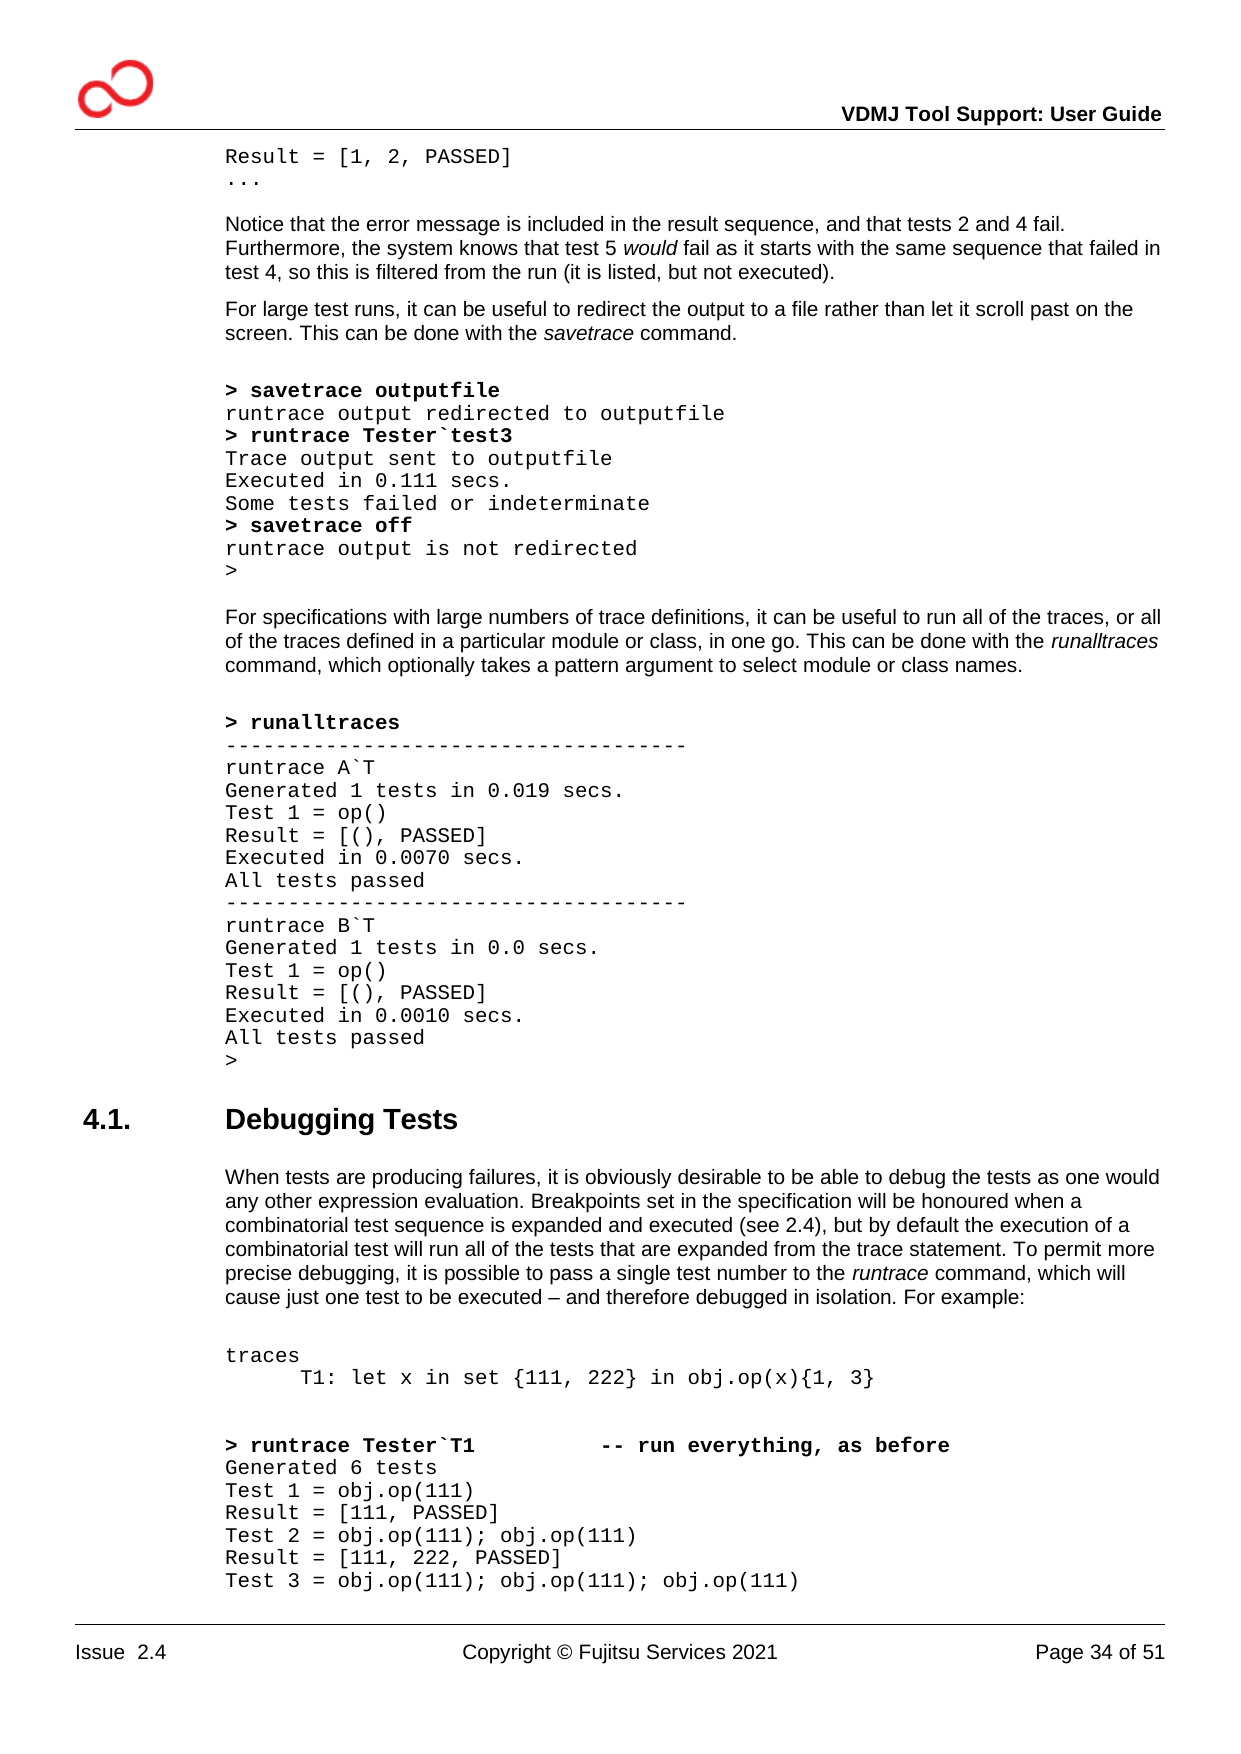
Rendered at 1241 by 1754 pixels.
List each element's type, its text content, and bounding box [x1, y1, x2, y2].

text All tests passed [225, 869, 1165, 892]
subtitle Debugging Tests [75, 1102, 1165, 1135]
text Result = [111, 222, PASSED] [225, 1547, 1165, 1569]
text runtrace A`T [225, 757, 1165, 779]
text > runalltraces [225, 712, 1165, 734]
text Executed in 0.111 secs. [225, 470, 1165, 492]
text ... [225, 168, 1165, 190]
text Executed in 0.0010 secs. [225, 1004, 1165, 1027]
text For large test runs, it can be useful to redirect the output to a file rather than let it scroll past on the screen. This can be done with the savetrace command. [225, 297, 1165, 345]
text Test 1 = obj.op(111) [225, 1479, 1165, 1502]
text Test 3 = obj.op(111); obj.op(111); obj.op(111) [225, 1569, 1165, 1592]
text > runtrace Tester`test3 [225, 425, 1165, 447]
text runtrace output is not redirected [225, 537, 1165, 560]
text Generated 6 tests [225, 1457, 1165, 1479]
text T1: let x in set {111, 222} in obj.op(x){1, 3} [225, 1367, 1165, 1389]
text > [225, 560, 1165, 582]
text > savetrace outputfile [225, 380, 1165, 402]
text ------------------------------------- [225, 892, 1165, 914]
text > [225, 1049, 1165, 1072]
text Result = [111, PASSED] [225, 1502, 1165, 1524]
text > runtrace Tester`T1 -- run everything, as before [225, 1434, 1165, 1457]
text Result = [(), PASSED] [225, 824, 1165, 847]
text Result = [(), PASSED] [225, 982, 1165, 1004]
text Test 1 = op() [225, 959, 1165, 982]
text All tests passed [225, 1027, 1165, 1049]
text runtrace output redirected to outputfile [225, 402, 1165, 425]
text Test 2 = obj.op(111); obj.op(111) [225, 1524, 1165, 1547]
text Test 1 = op() [225, 802, 1165, 824]
text For specifications with large numbers of trace definitions, it can be useful to run all of the traces, or all of the traces defined in a particular module or class, in one go. This can be done with the runalltraces command, which optionally takes a pattern argument to select module or class names. [225, 605, 1165, 677]
text Notice that the error message is included in the result sequence, and that tests 2 and 4 fail. Furthermore, the system knows that test 5 would fail as it starts with the same sequence that failed in test 4, so this is filtered from the run (it is listed, but not executed). [225, 213, 1165, 284]
text Some tests failed or indeterminate [225, 492, 1165, 515]
text Generated 1 tests in 0.0 secs. [225, 937, 1165, 959]
picture [78, 52, 153, 128]
text When tests are producing failures, it is obviously desirable to be able to debug the tests as one would any other expression evaluation. Breakpoints set in the specification will be honoured when a combinatorial test sequence is expanded and executed (see 2.4), but by default the execution of a combinatorial test will run all of the tests that are expanded from the trace statement. To permit more precise debugging, it is possible to pass a single test number to the runtrace command, which will cause just one test to be executed – and therefore debugged in isolation. For example: [225, 1165, 1165, 1309]
text ------------------------------------- [225, 734, 1165, 757]
text Generated 1 tests in 0.019 secs. [225, 779, 1165, 802]
text Executed in 0.0070 secs. [225, 847, 1165, 869]
text traces [225, 1344, 1165, 1367]
text Trace output sent to outputfile [225, 447, 1165, 470]
text runtrace B`T [225, 914, 1165, 937]
text Result = [1, 2, PASSED] [225, 145, 1165, 168]
text > savetrace off [225, 515, 1165, 537]
